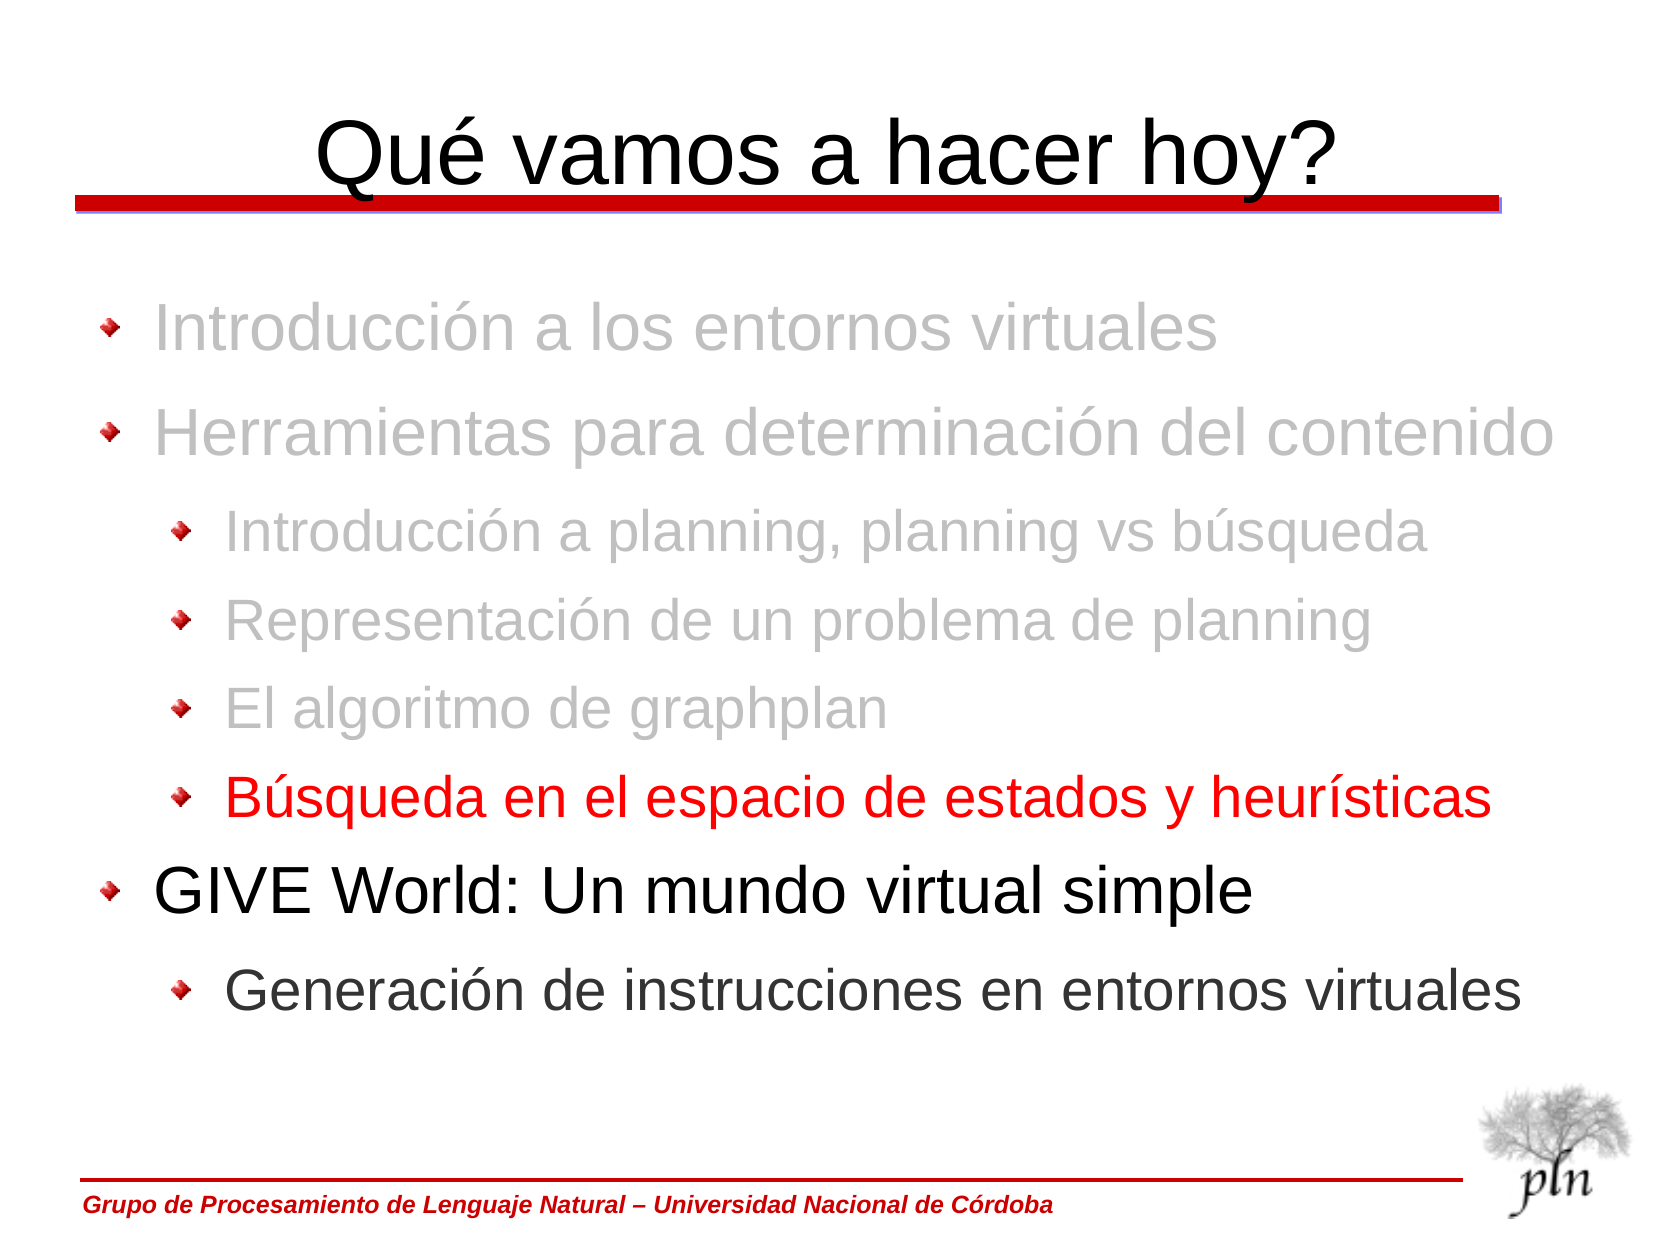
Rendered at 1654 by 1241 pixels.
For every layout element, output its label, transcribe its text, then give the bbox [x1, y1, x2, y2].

title Qué vamos a hacer hoy? [82, 49, 1571, 257]
picture [1477, 1083, 1635, 1219]
list Introducción a los entornos virtuales Herramientas para determinación del contenido Introducción a planning, planning vs búsqueda Representación de un problema de planning El algoritmo de graphplan Búsqueda en el espacio de estados y heurísticas GIVE World: Un mundo virtual simple Generación de instrucciones en entornos virtuales [82, 290, 1571, 1109]
